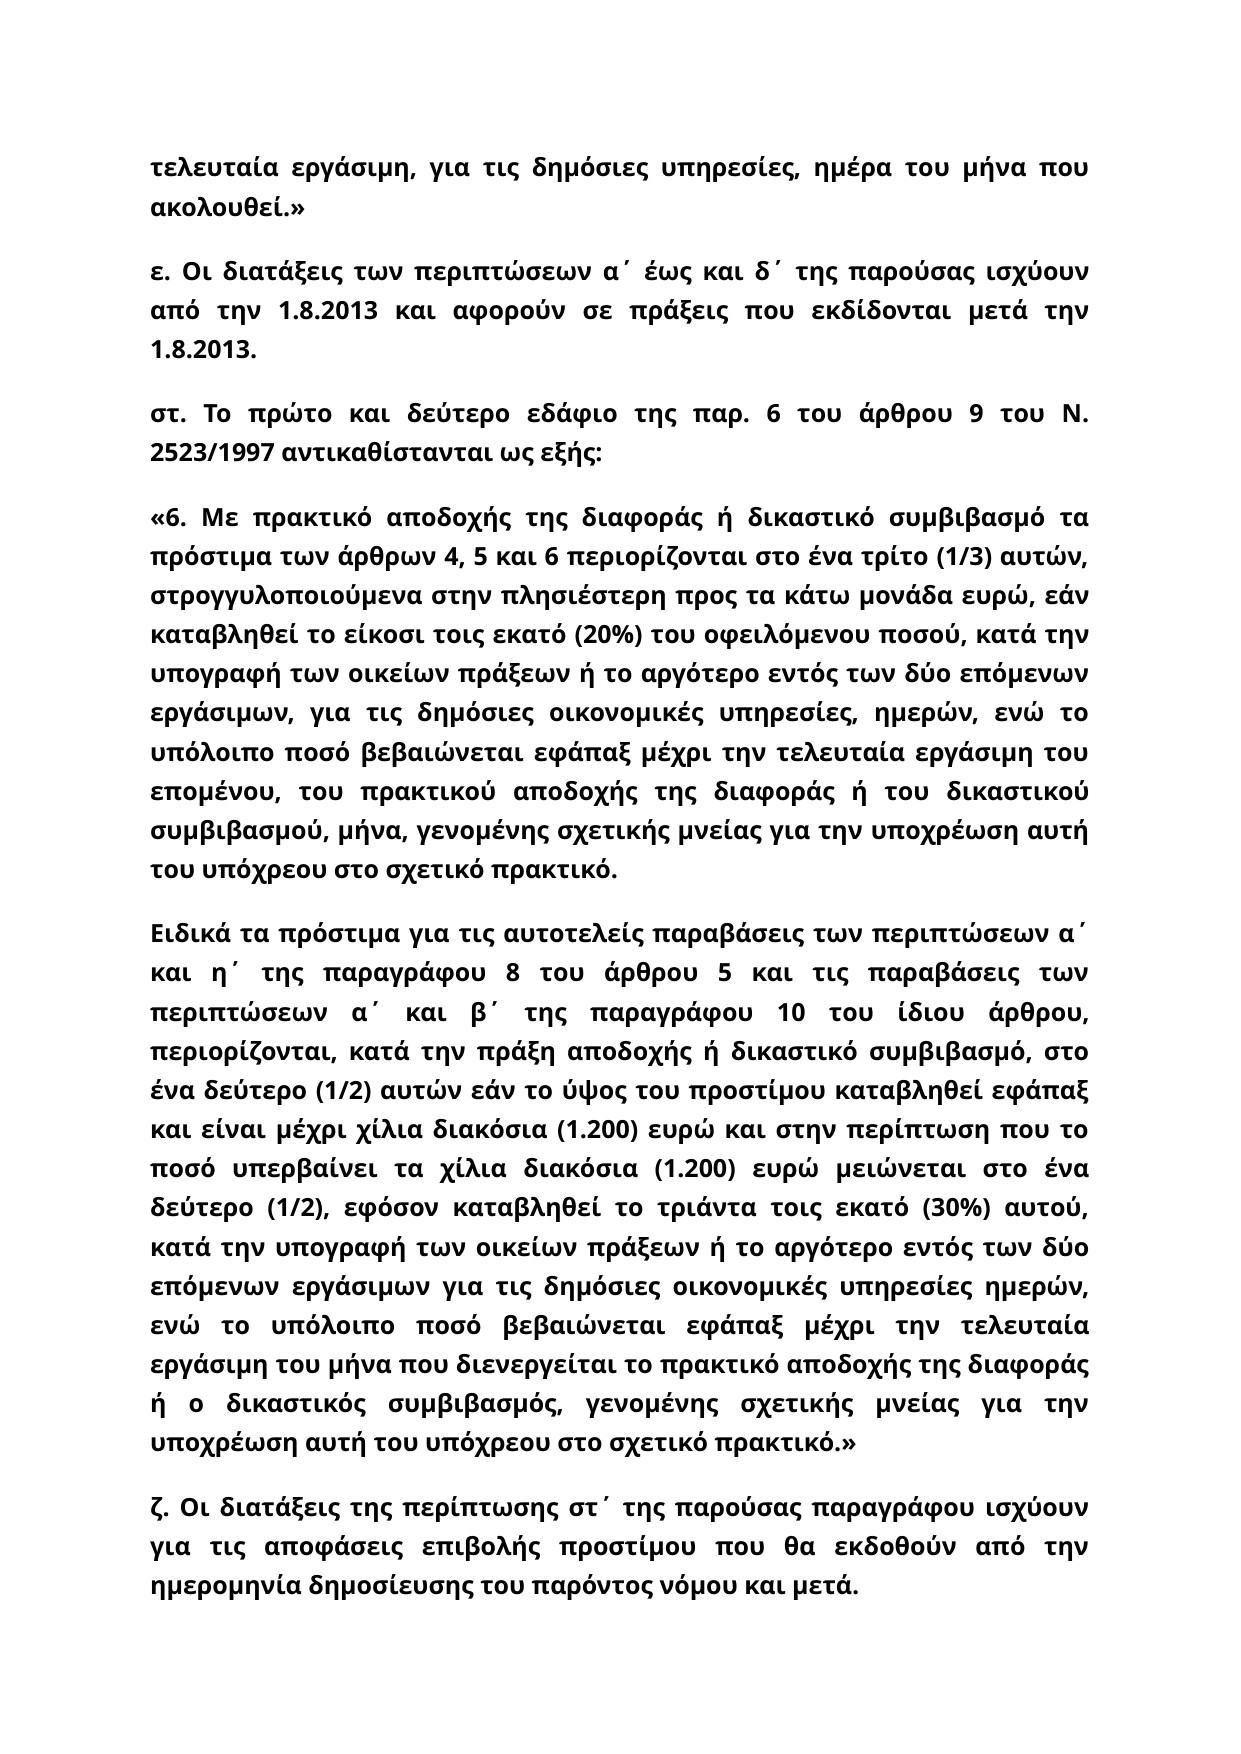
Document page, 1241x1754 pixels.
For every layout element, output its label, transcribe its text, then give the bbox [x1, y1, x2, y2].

text στ. Το πρώτο και δεύτερο εδάφιο της παρ. 6 του άρθρου 9 του Ν. 2523/1997 αντικαθίστανται ως εξής: [150, 396, 1090, 469]
text Ειδικά τα πρόστιμα για τις αυτοτελείς παραβάσεις των περιπτώσεων α΄ και η΄ της παραγράφου 8 του άρθρου 5 και τις παραβάσεις των περιπτώσεων α΄ και β΄ της παραγράφου 10 του ίδιου άρθρου, περιορίζονται, κατά την πράξη αποδοχής ή δικαστικό συμβιβασμό, στο ένα δεύτερο (1/2) αυτών εάν το ύψος του προστίμου καταβληθεί εφάπαξ και είναι μέχρι χίλια διακόσια (1.200) ευρώ και στην περίπτωση που το ποσό υπερβαίνει τα χίλια διακόσια (1.200) ευρώ μειώνεται στο ένα δεύτερο (1/2), εφόσον καταβληθεί το τριάντα τοις εκατό (30%) αυτού, κατά την υπογραφή των οικείων πράξεων ή το αργότερο εντός των δύο επόμενων εργάσιμων για τις δημόσιες οικονομικές υπηρεσίες ημερών, ενώ το υπόλοιπο ποσό βεβαιώνεται εφάπαξ μέχρι την τελευταία εργάσιμη του μήνα που διενεργείται το πρακτικό αποδοχής της διαφοράς ή ο δικαστικός συμβιβασμός, γενομένης σχετικής μνείας για την υποχρέωση αυτή του υπόχρεου στο σχετικό πρακτικό.» [150, 916, 1090, 1459]
text ζ. Οι διατάξεις της περίπτωσης στ΄ της παρούσας παραγράφου ισχύουν για τις αποφάσεις επιβολής προστίμου που θα εκδοθούν από την ημερομηνία δημοσίευσης του παρόντος νόμου και μετά. [150, 1489, 1090, 1602]
text ε. Οι διατάξεις των περιπτώσεων α΄ έως και δ΄ της παρούσας ισχύουν από την 1.8.2013 και αφορούν σε πράξεις που εκδίδονται μετά την 1.8.2013. [150, 253, 1090, 366]
text «6. Με πρακτικό αποδοχής της διαφοράς ή δικαστικό συμβιβασμό τα πρόστιμα των άρθρων 4, 5 και 6 περιορίζονται στο ένα τρίτο (1/3) αυτών, στρογγυλοποιούμενα στην πλησιέστερη προς τα κάτω μονάδα ευρώ, εάν καταβληθεί το είκοσι τοις εκατό (20%) του οφειλόμενου ποσού, κατά την υπογραφή των οικείων πράξεων ή το αργότερο εντός των δύο επόμενων εργάσιμων, για τις δημόσιες οικονομικές υπηρεσίες, ημερών, ενώ το υπόλοιπο ποσό βεβαιώνεται εφάπαξ μέχρι την τελευταία εργάσιμη του επομένου, του πρακτικού αποδοχής της διαφοράς ή του δικαστικού συμβιβασμού, μήνα, γενομένης σχετικής μνείας για την υποχρέωση αυτή του υπόχρεου στο σχετικό πρακτικό. [150, 499, 1090, 886]
text τελευταία εργάσιμη, για τις δημόσιες υπηρεσίες, ημέρα του μήνα που ακολουθεί.» [150, 150, 1090, 223]
